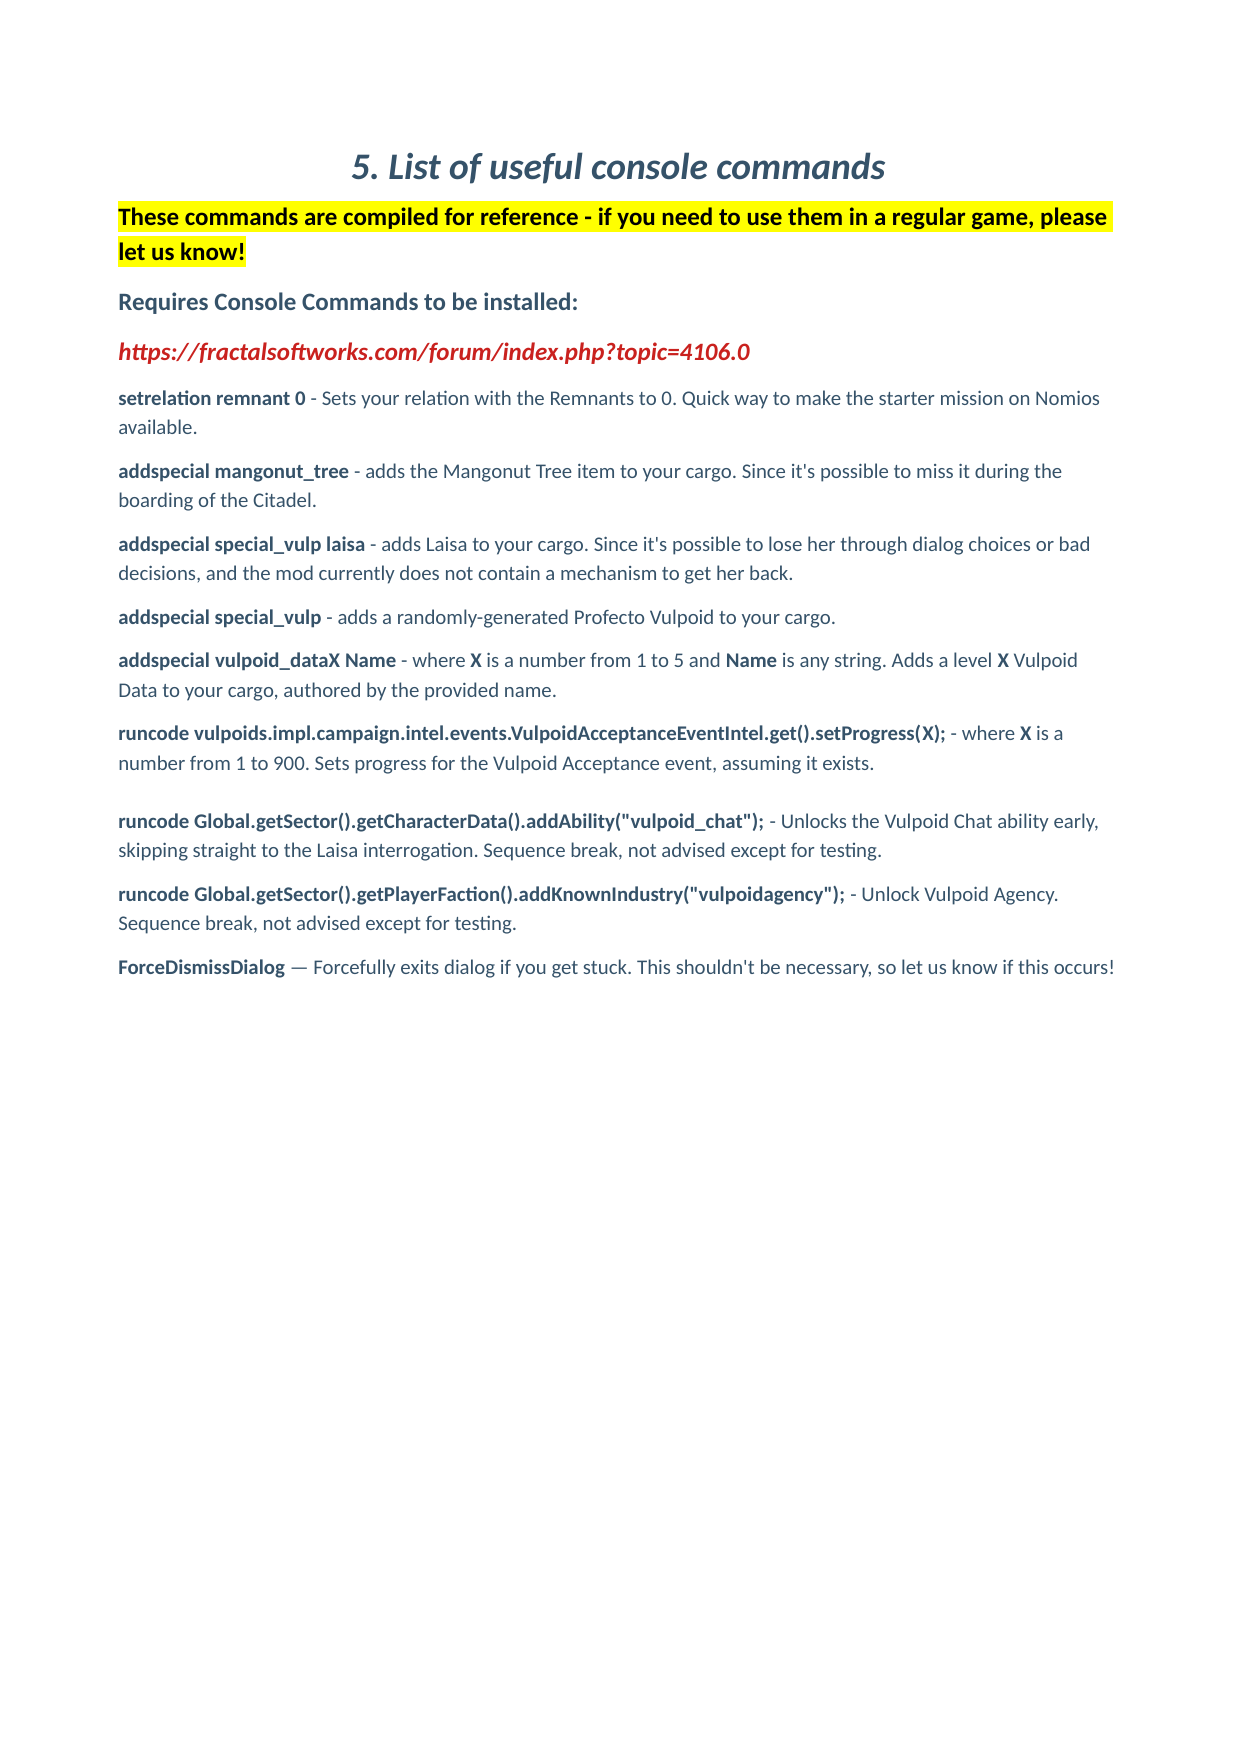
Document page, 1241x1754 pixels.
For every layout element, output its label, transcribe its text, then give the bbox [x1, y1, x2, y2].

text addspecial vulpoid_dataX Name - where X is a number from 1 to 5 and Name is any string. Adds a level X Vulpoid Data to your cargo, authored by the provided name. [118, 648, 1122, 702]
subtitle 5. List of useful console commands [118, 143, 1122, 189]
text https://fractalsoftworks.com/forum/index.php?topic=4106.0 [118, 336, 1122, 366]
text addspecial special_vulp - adds a randomly-generated Profecto Vulpoid to your cargo. [118, 604, 1122, 629]
text Requires Console Commands to be installed: [118, 286, 1122, 317]
text addspecial mangonut_tree - adds the Mangonut Tree item to your cargo. Since it's possible to miss it during the boarding of the Citadel. [118, 458, 1122, 513]
text runcode vulpoids.impl.campaign.intel.events.VulpoidAcceptanceEventIntel.get().setProgress(X); - where X is a number from 1 to 900. Sets progress for the Vulpoid Acceptance event, assuming it exists. runcode Global.getSector().getCharacterData().addAbility("vulpoid_chat"); - Unlocks the Vulpoid Chat ability early, skipping straight to the Laisa interrogation. Sequence break, not advised except for testing. [118, 721, 1122, 863]
text addspecial special_vulp laisa - adds Laisa to your cargo. Since it's possible to lose her through dialog choices or bad decisions, and the mod currently does not contain a mechanism to get her back. [118, 531, 1122, 586]
text ForceDismissDialog — Forcefully exits dialog if you get stuck. This shouldn't be necessary, so let us know if this occurs! [118, 954, 1122, 979]
text setrelation remnant 0 - Sets your relation with the Remnants to 0. Quick way to make the starter mission on Nomios available. [118, 385, 1122, 440]
text runcode Global.getSector().getPlayerFaction().addKnownIndustry("vulpoidagency"); - Unlock Vulpoid Agency. Sequence break, not advised except for testing. [118, 881, 1122, 936]
text These commands are compiled for reference - if you need to use them in a regular game, please let us know! [118, 201, 1122, 267]
